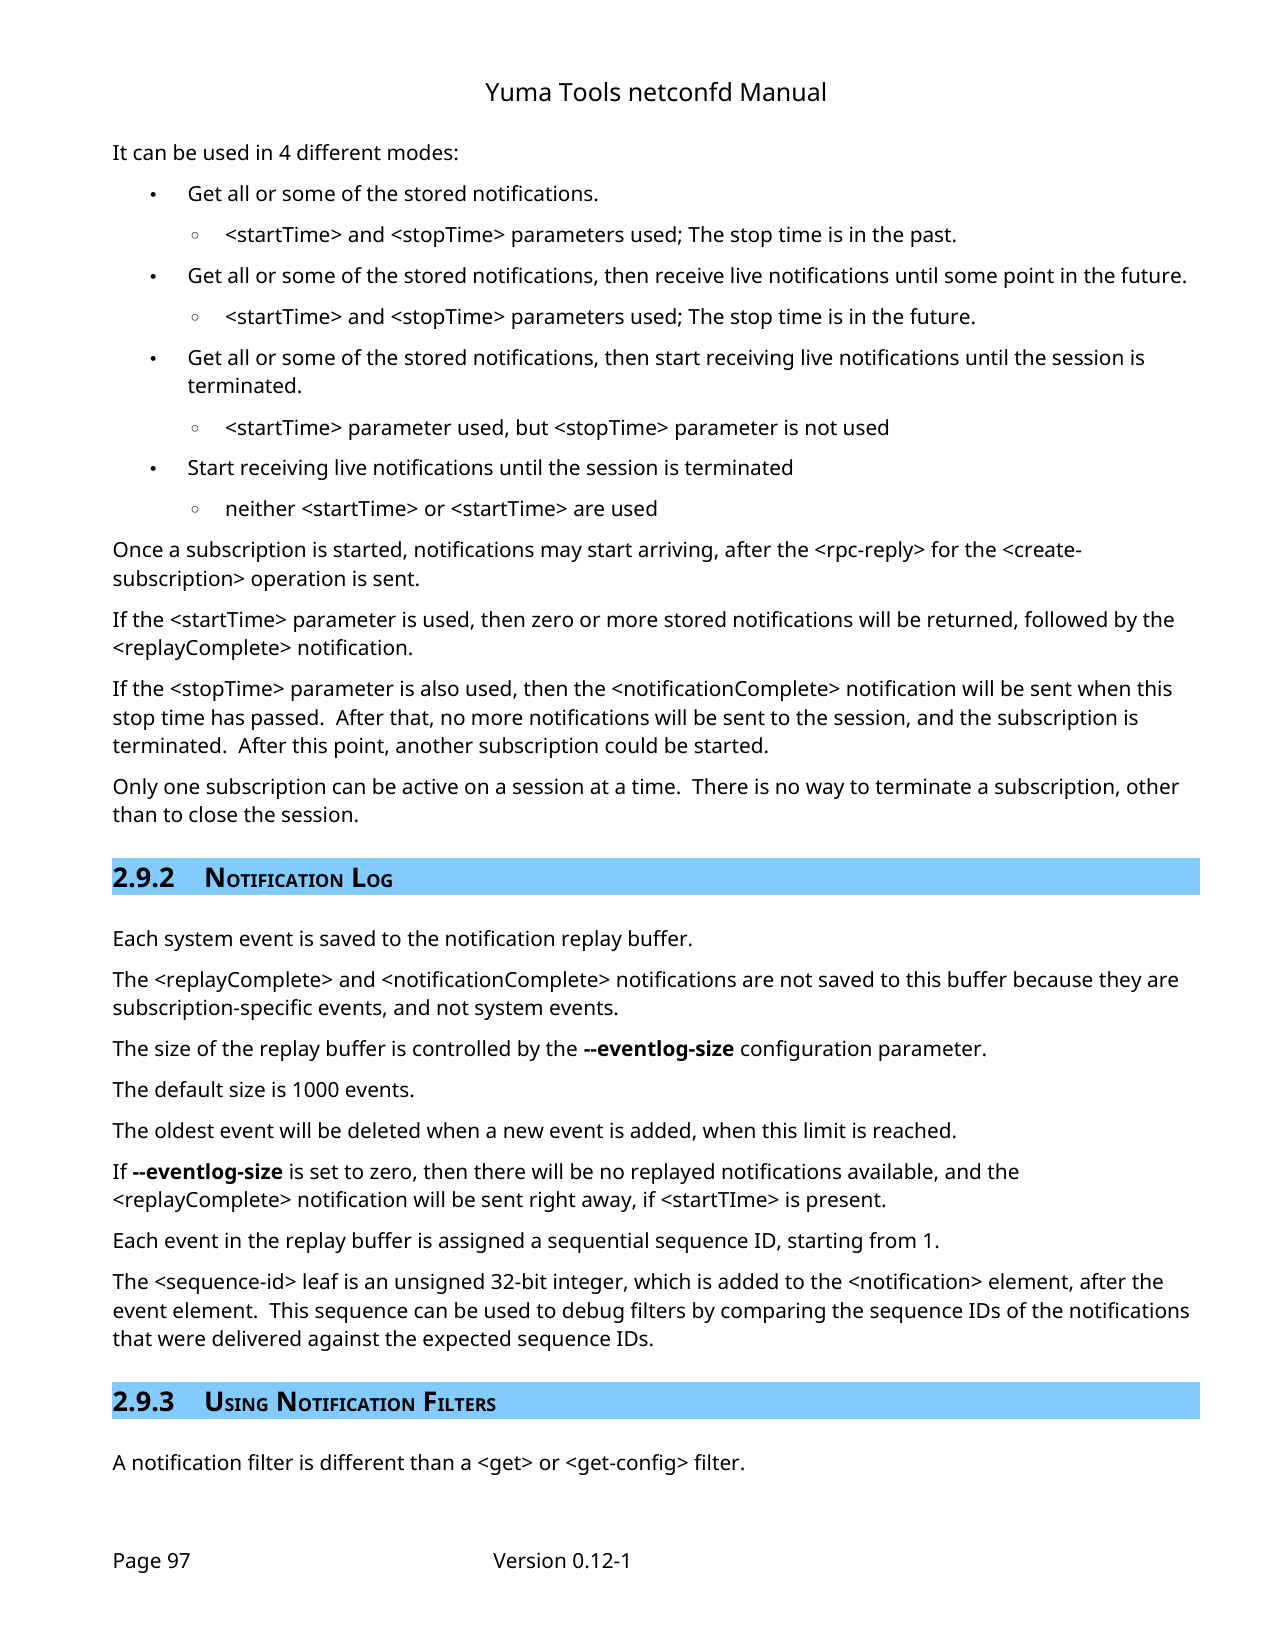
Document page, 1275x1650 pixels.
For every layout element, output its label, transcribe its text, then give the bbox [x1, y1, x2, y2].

subtitle Using Notification Filters [112, 1382, 1200, 1419]
text The <sequence-id> leaf is an unsigned 32-bit integer, which is added to the <notification> element, after the event element. This sequence can be used to debug filters by comparing the sequence IDs of the notifications that were delivered against the expected sequence IDs. [112, 1267, 1200, 1353]
text A notification filter is different than a <get> or <get-config> filter. [112, 1448, 1200, 1476]
list <startTime> and <stopTime> parameters used; The stop time is in the past. [187, 220, 1200, 249]
list Get all or some of the stored notifications. [150, 179, 1200, 208]
text If the <startTime> parameter is used, then zero or more stored notifications will be returned, followed by the <replayComplete> notification. [112, 605, 1200, 662]
text Each event in the replay buffer is assigned a sequential sequence ID, starting from 1. [112, 1227, 1200, 1255]
list <startTime> parameter used, but <stopTime> parameter is not used [187, 413, 1200, 441]
text If the <stopTime> parameter is also used, then the <notificationComplete> notification will be sent when this stop time has passed. After that, no more notifications will be sent to the session, and the subscription is terminated. After this point, another subscription could be started. [112, 674, 1200, 759]
text Only one subscription can be active on a session at a time. There is no way to terminate a subscription, other than to close the session. [112, 772, 1200, 829]
list Get all or some of the stored notifications, then start receiving live notifications until the session is terminated. [150, 343, 1200, 400]
text Once a subscription is started, notifications may start arriving, after the <rpc-reply> for the <create-subscription> operation is sent. [112, 535, 1200, 592]
list Start receiving live notifications until the session is terminated [150, 453, 1200, 482]
list <startTime> and <stopTime> parameters used; The stop time is in the future. [187, 302, 1200, 331]
subtitle Notification Log [112, 858, 1200, 895]
text Each system event is saved to the notification replay buffer. [112, 924, 1200, 952]
text The default size is 1000 events. [112, 1075, 1200, 1104]
text If --eventlog-size is set to zero, then there will be no replayed notifications available, and the <replayComplete> notification will be sent right away, if <startTIme> is present. [112, 1157, 1200, 1214]
list Get all or some of the stored notifications, then receive live notifications until some point in the future. [150, 261, 1200, 290]
text The oldest event will be deleted when a new event is added, when this limit is reached. [112, 1116, 1200, 1145]
list neither <startTime> or <startTime> are used [187, 494, 1200, 523]
text The size of the replay buffer is controlled by the --eventlog-size configuration parameter. [112, 1034, 1200, 1063]
text The <replayComplete> and <notificationComplete> notifications are not saved to this buffer because they are subscription-specific events, and not system events. [112, 965, 1200, 1022]
text It can be used in 4 different modes: [112, 138, 1200, 167]
